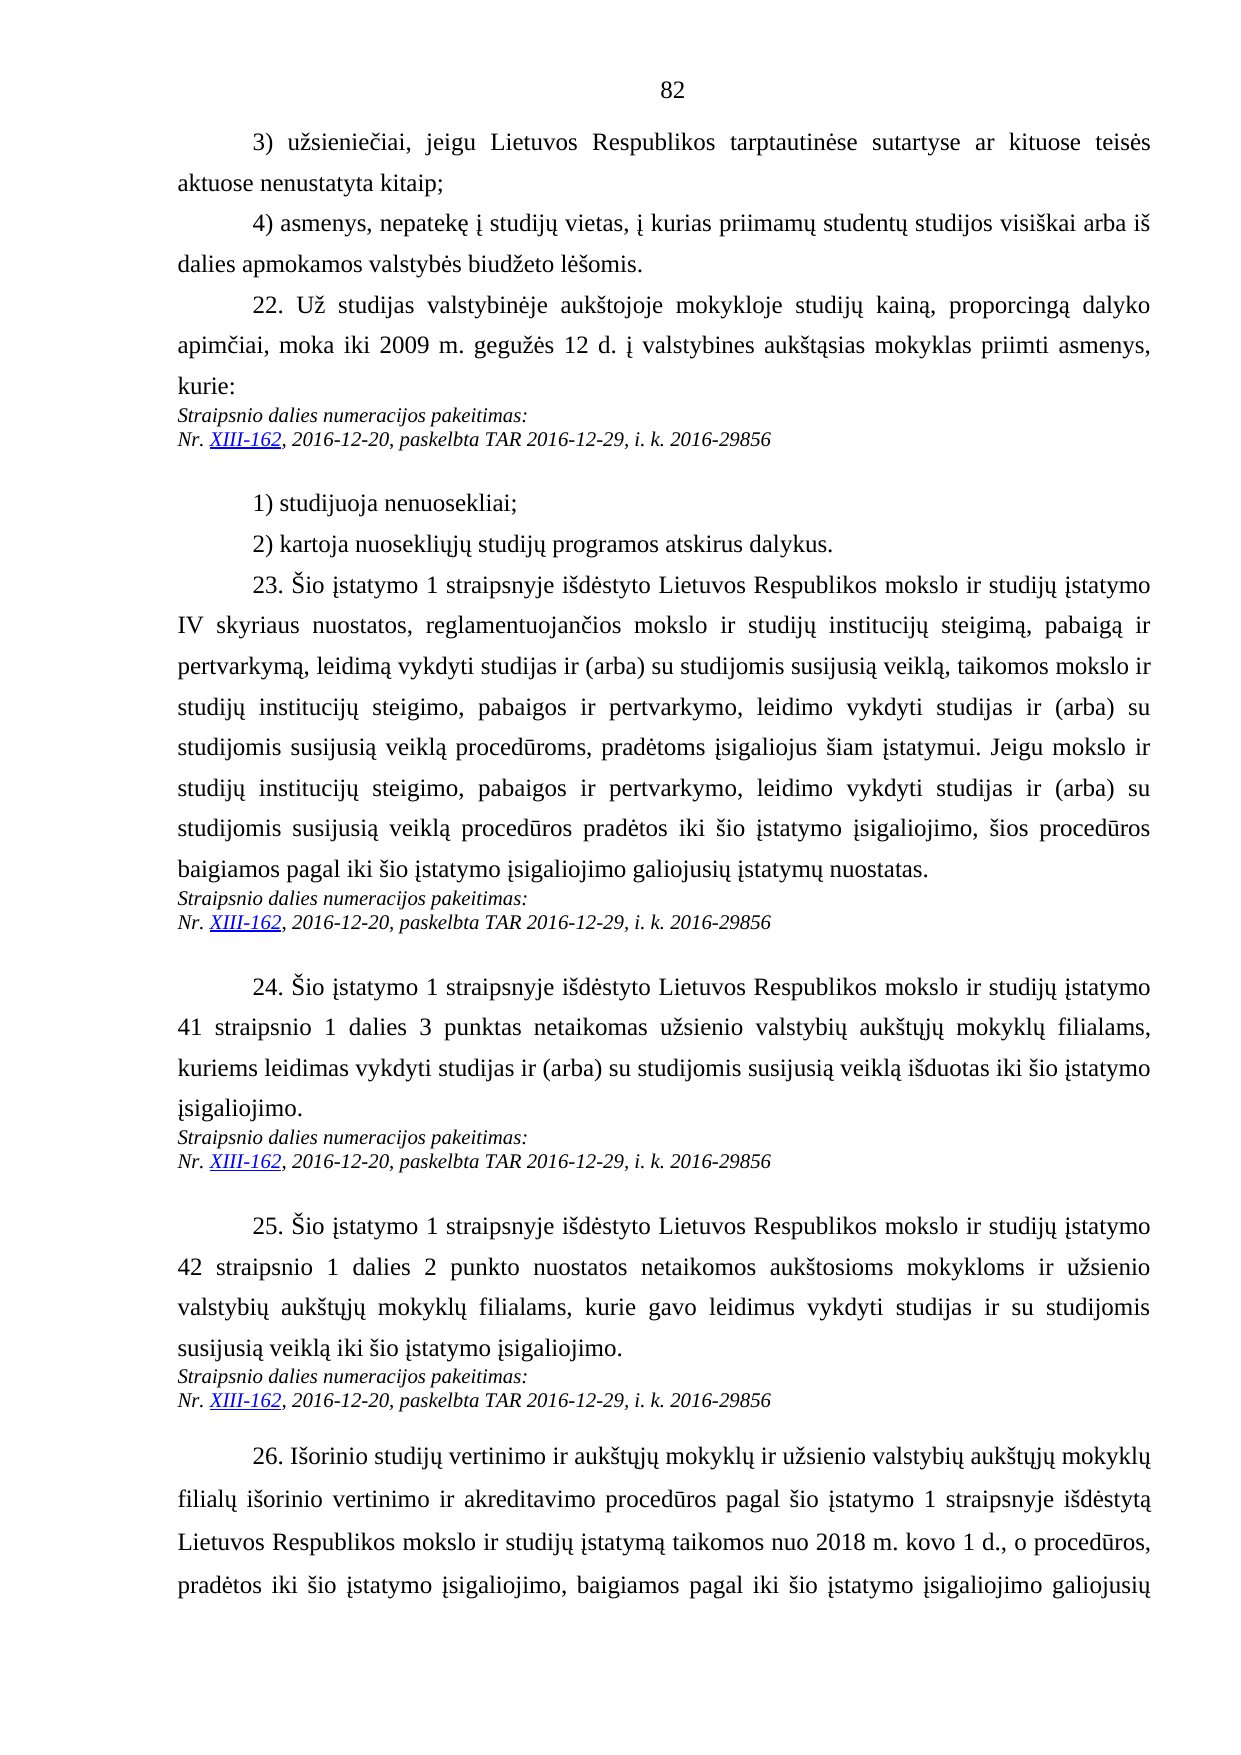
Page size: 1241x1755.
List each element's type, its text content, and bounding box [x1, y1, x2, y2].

text 4) asmenys, nepatekę į studijų vietas, į kurias priimamų studentų studijos visiškai arba iš dalies apmokamos valstybės biudžeto lėšomis. [177, 199, 1152, 281]
text Straipsnio dalies numeracijos pakeitimas: [177, 1125, 1152, 1149]
text Straipsnio dalies numeracijos pakeitimas: [177, 886, 1152, 910]
text 24. Šio įstatymo 1 straipsnyje išdėstyto Lietuvos Respublikos mokslo ir studijų įstatymo 41 straipsnio 1 dalies 3 punktas netaikomas užsienio valstybių aukštųjų mokyklų filialams, kuriems leidimas vykdyti studijas ir (arba) su studijomis susijusią veiklą išduotas iki šio įstatymo įsigaliojimo. [177, 962, 1152, 1125]
text 1) studijuoja nenuosekliai; [177, 479, 1152, 520]
text Nr. XIII-162, 2016-12-20, paskelbta TAR 2016-12-29, i. k. 2016-29856 [177, 910, 1152, 934]
text 25. Šio įstatymo 1 straipsnyje išdėstyto Lietuvos Respublikos mokslo ir studijų įstatymo 42 straipsnio 1 dalies 2 punkto nuostatos netaikomos aukštosioms mokykloms ir užsienio valstybių aukštųjų mokyklų filialams, kurie gavo leidimus vykdyti studijas ir su studijomis susijusią veiklą iki šio įstatymo įsigaliojimo. [177, 1202, 1152, 1364]
text Nr. XIII-162, 2016-12-20, paskelbta TAR 2016-12-29, i. k. 2016-29856 [177, 1388, 1152, 1412]
text 22. Už studijas valstybinėje aukštojoje mokykloje studijų kainą, proporcingą dalyko apimčiai, moka iki 2009 m. gegužės 12 d. į valstybines aukštąsias mokyklas priimti asmenys, kurie: [177, 281, 1152, 402]
text Nr. XIII-162, 2016-12-20, paskelbta TAR 2016-12-29, i. k. 2016-29856 [177, 1149, 1152, 1173]
text 3) užsieniečiai, jeigu Lietuvos Respublikos tarptautinėse sutartyse ar kituose teisės aktuose nenustatyta kitaip; [177, 118, 1152, 199]
text Straipsnio dalies numeracijos pakeitimas: [177, 402, 1152, 427]
text 26. Išorinio studijų vertinimo ir aukštųjų mokyklų ir užsienio valstybių aukštųjų mokyklų filialų išorinio vertinimo ir akreditavimo procedūros pagal šio įstatymo 1 straipsnyje išdėstytą Lietuvos Respublikos mokslo ir studijų įstatymą taikomos nuo 2018 m. kovo 1 d., o procedūros, pradėtos iki šio įstatymo įsigaliojimo, baigiamos pagal iki šio įstatymo įsigaliojimo galiojusių [177, 1441, 1152, 1599]
text Straipsnio dalies numeracijos pakeitimas: [177, 1364, 1152, 1388]
text Nr. XIII-162, 2016-12-20, paskelbta TAR 2016-12-29, i. k. 2016-29856 [177, 427, 1152, 451]
text 2) kartoja nuosekliųjų studijų programos atskirus dalykus. [177, 520, 1152, 561]
text 23. Šio įstatymo 1 straipsnyje išdėstyto Lietuvos Respublikos mokslo ir studijų įstatymo IV skyriaus nuostatos, reglamentuojančios mokslo ir studijų institucijų steigimą, pabaigą ir pertvarkymą, leidimą vykdyti studijas ir (arba) su studijomis susijusią veiklą, taikomos mokslo ir studijų institucijų steigimo, pabaigos ir pertvarkymo, leidimo vykdyti studijas ir (arba) su studijomis susijusią veiklą procedūroms, pradėtoms įsigaliojus šiam įstatymui. Jeigu mokslo ir studijų institucijų steigimo, pabaigos ir pertvarkymo, leidimo vykdyti studijas ir (arba) su studijomis susijusią veiklą procedūros pradėtos iki šio įstatymo įsigaliojimo, šios procedūros baigiamos pagal iki šio įstatymo įsigaliojimo galiojusių įstatymų nuostatas. [177, 561, 1152, 886]
